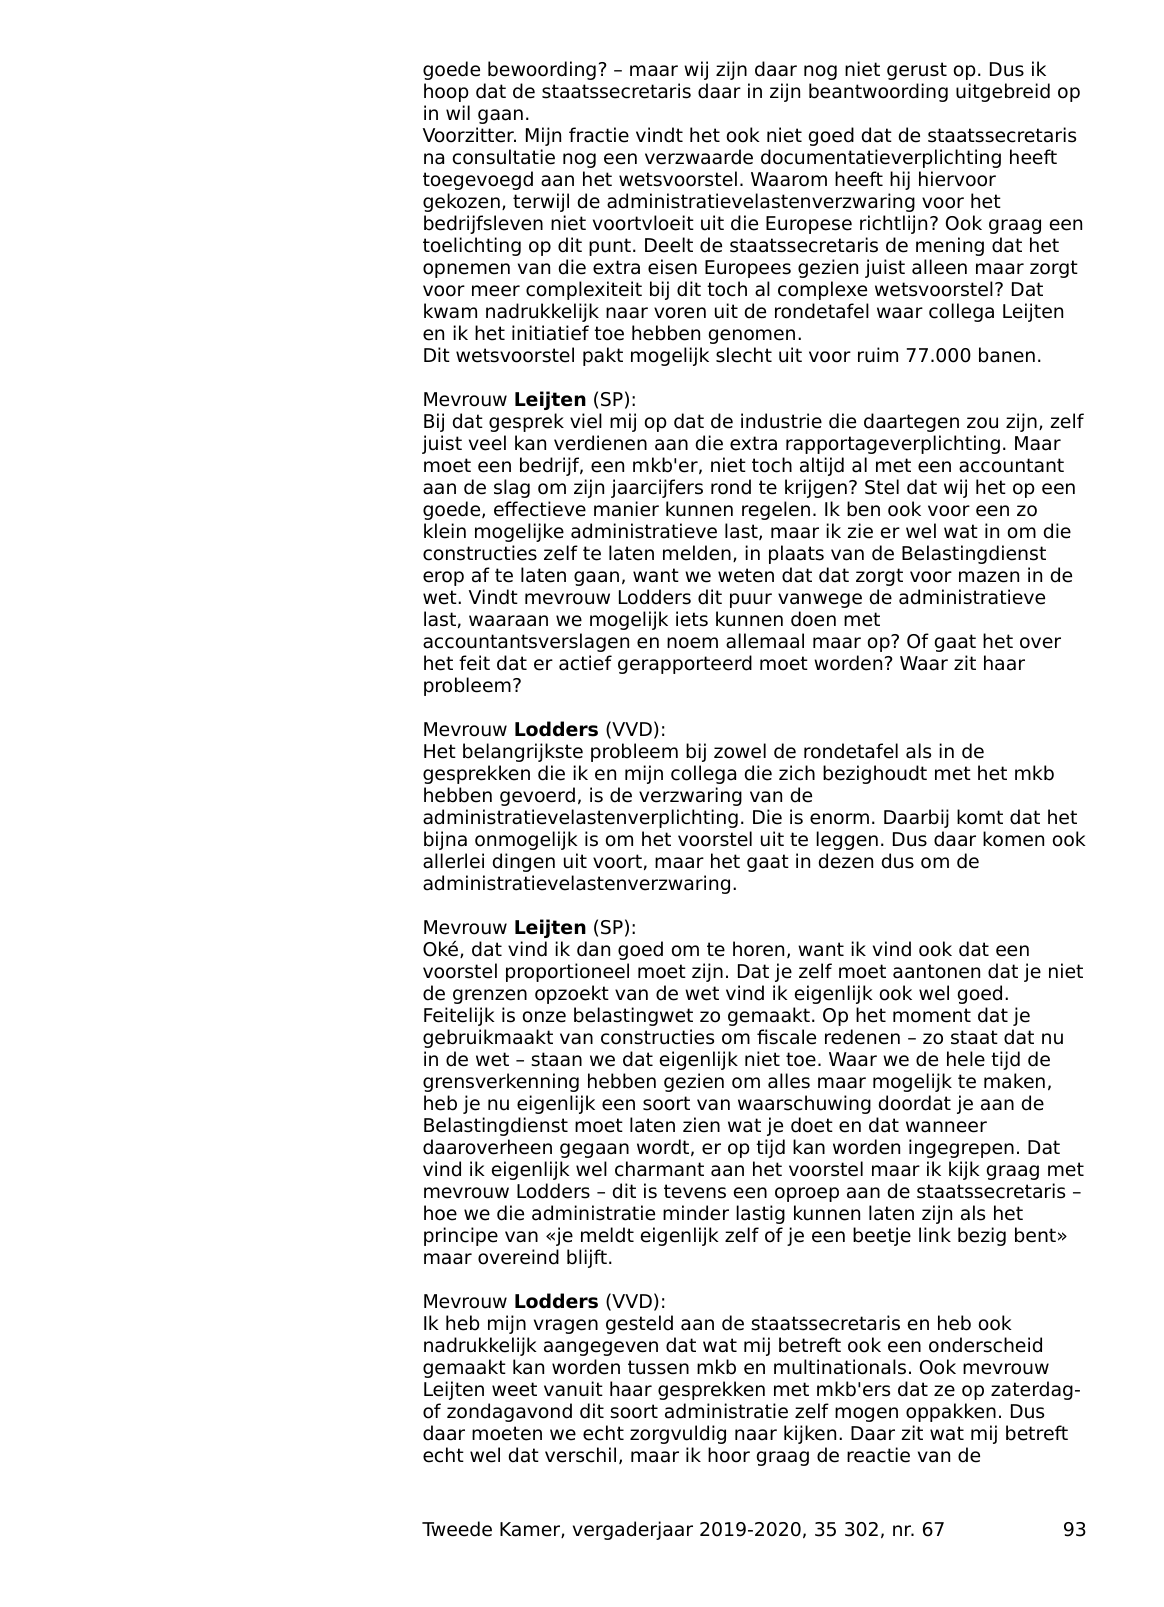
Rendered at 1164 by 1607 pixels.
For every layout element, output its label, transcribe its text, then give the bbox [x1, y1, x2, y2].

text Voorzitter. Mijn fractie vindt het ook niet goed dat de staatssecretaris na consultatie nog een verzwaarde documentatieverplichting heeft toegevoegd aan het wetsvoorstel. Waarom heeft hij hiervoor gekozen, terwijl de administratievelastenverzwaring voor het bedrijfsleven niet voortvloeit uit die Europese richtlijn? Ook graag een toelichting op dit punt. Deelt de staatssecretaris de mening dat het opnemen van die extra eisen Europees gezien juist alleen maar zorgt voor meer complexiteit bij dit toch al complexe wetsvoorstel? Dat kwam nadrukkelijk naar voren uit de rondetafel waar collega Leijten en ik het initiatief toe hebben genomen. [422, 125, 1087, 345]
text Mevrouw Lodders (VVD): [422, 1291, 1087, 1313]
text Het belangrijkste probleem bij zowel de rondetafel als in de gesprekken die ik en mijn collega die zich bezighoudt met het mkb hebben gevoerd, is de verzwaring van de administratievelastenverplichting. Die is enorm. Daarbij komt dat het bijna onmogelijk is om het voorstel uit te leggen. Dus daar komen ook allerlei dingen uit voort, maar het gaat in dezen dus om de administratievelastenverzwaring. [422, 741, 1087, 895]
text Bij dat gesprek viel mij op dat de industrie die daartegen zou zijn, zelf juist veel kan verdienen aan die extra rapportageverplichting. Maar moet een bedrijf, een mkb'er, niet toch altijd al met een accountant aan de slag om zijn jaarcijfers rond te krijgen? Stel dat wij het op een goede, effectieve manier kunnen regelen. Ik ben ook voor een zo klein mogelijke administratieve last, maar ik zie er wel wat in om die constructies zelf te laten melden, in plaats van de Belastingdienst erop af te laten gaan, want we weten dat dat zorgt voor mazen in de wet. Vindt mevrouw Lodders dit puur vanwege de administratieve last, waaraan we mogelijk iets kunnen doen met accountantsverslagen en noem allemaal maar op? Of gaat het over het feit dat er actief gerapporteerd moet worden? Waar zit haar probleem? [422, 411, 1087, 697]
text Ik heb mijn vragen gesteld aan de staatssecretaris en heb ook nadrukkelijk aangegeven dat wat mij betreft ook een onderscheid gemaakt kan worden tussen mkb en multinationals. Ook mevrouw Leijten weet vanuit haar gesprekken met mkb'ers dat ze op zaterdag- of zondagavond dit soort administratie zelf mogen oppakken. Dus daar moeten we echt zorgvuldig naar kijken. Daar zit wat mij betreft echt wel dat verschil, maar ik hoor graag de reactie van de [422, 1313, 1087, 1467]
text Oké, dat vind ik dan goed om te horen, want ik vind ook dat een voorstel proportioneel moet zijn. Dat je zelf moet aantonen dat je niet de grenzen opzoekt van de wet vind ik eigenlijk ook wel goed. Feitelijk is onze belastingwet zo gemaakt. Op het moment dat je gebruikmaakt van constructies om fiscale redenen – zo staat dat nu in de wet – staan we dat eigenlijk niet toe. Waar we de hele tijd de grensverkenning hebben gezien om alles maar mogelijk te maken, heb je nu eigenlijk een soort van waarschuwing doordat je aan de Belastingdienst moet laten zien wat je doet en dat wanneer daaroverheen gegaan wordt, er op tijd kan worden ingegrepen. Dat vind ik eigenlijk wel charmant aan het voorstel maar ik kijk graag met mevrouw Lodders – dit is tevens een oproep aan de staatssecretaris – hoe we die administratie minder lastig kunnen laten zijn als het principe van «je meldt eigenlijk zelf of je een beetje link bezig bent» maar overeind blijft. [422, 939, 1087, 1268]
text Mevrouw Leijten (SP): [422, 917, 1087, 939]
text Mevrouw Lodders (VVD): [422, 719, 1087, 741]
text Mevrouw Leijten (SP): [422, 389, 1087, 411]
text goede bewoording? – maar wij zijn daar nog niet gerust op. Dus ik hoop dat de staatssecretaris daar in zijn beantwoording uitgebreid op in wil gaan. [422, 59, 1087, 125]
text Dit wetsvoorstel pakt mogelijk slecht uit voor ruim 77.000 banen. [422, 345, 1087, 367]
